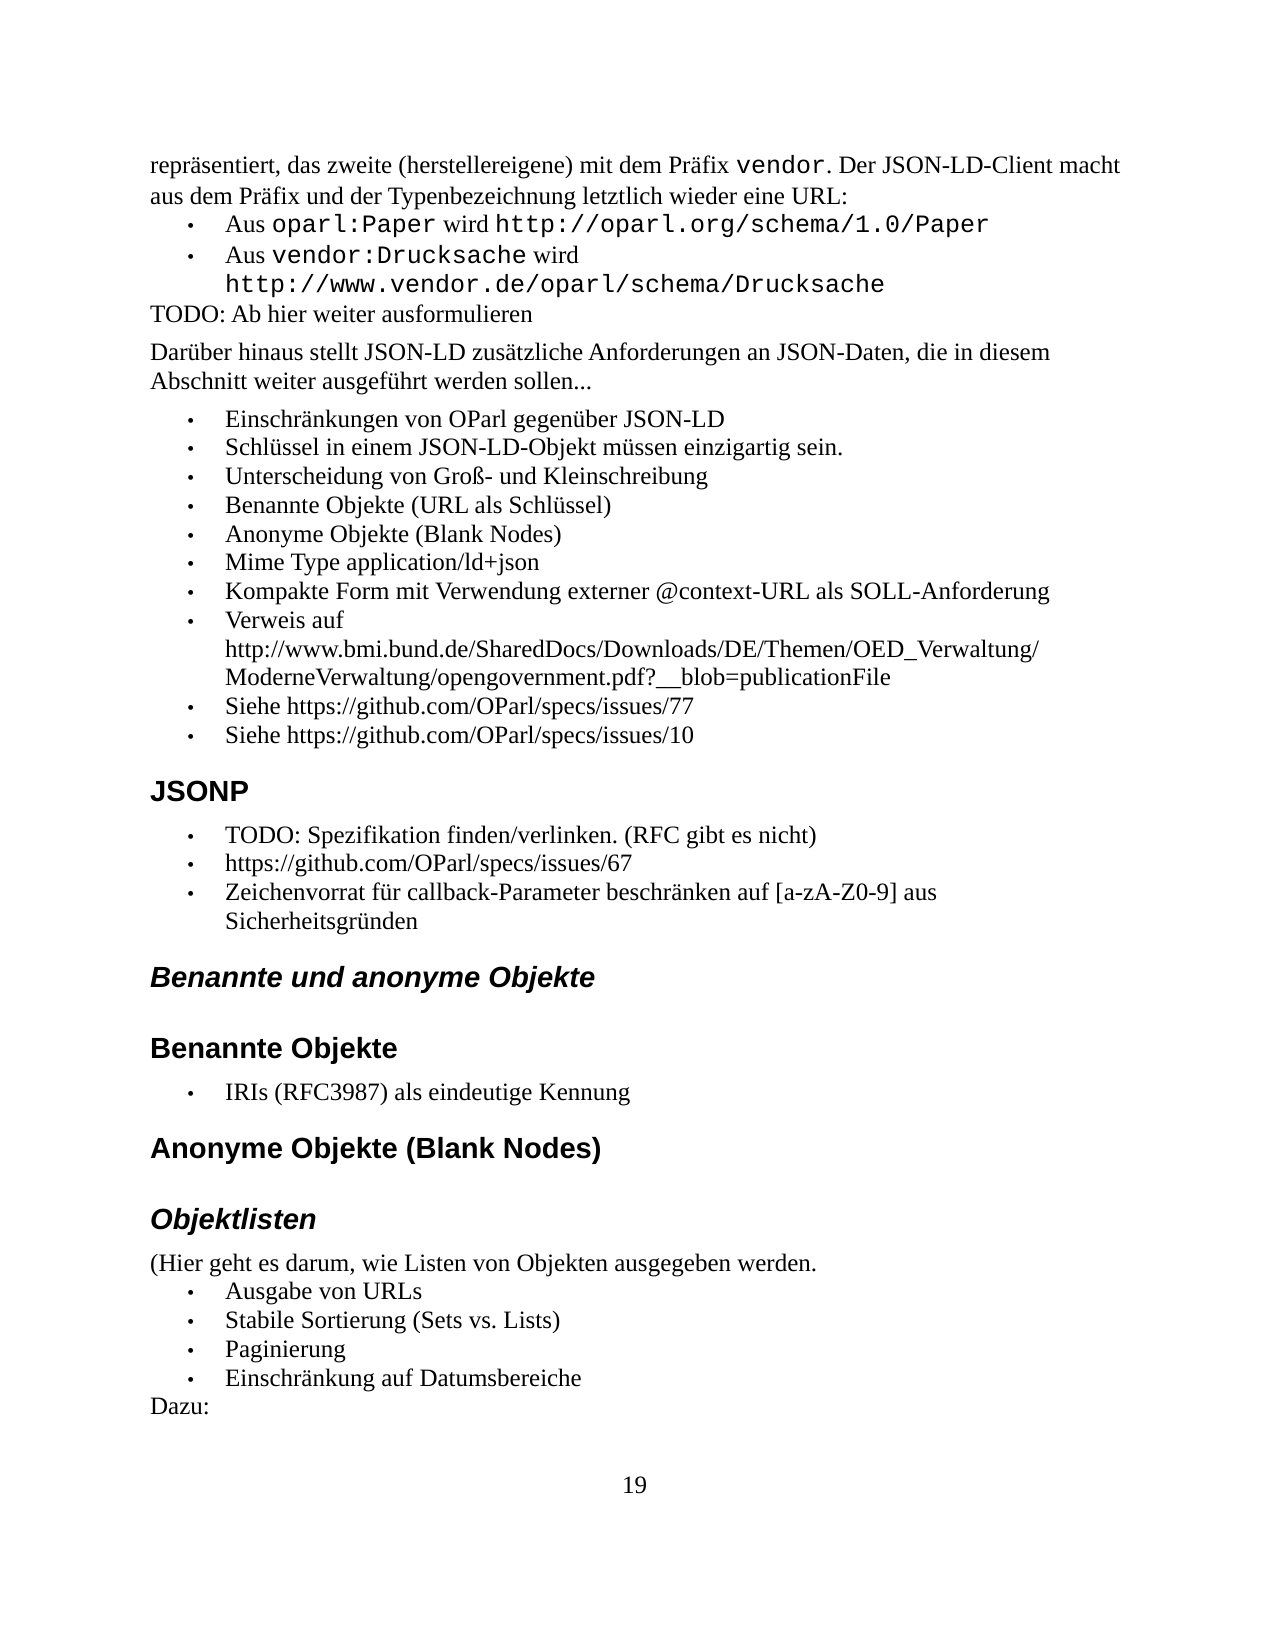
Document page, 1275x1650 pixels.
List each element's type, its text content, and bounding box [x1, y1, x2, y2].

list Paginierung [187, 1334, 1125, 1363]
text TODO: Ab hier weiter ausformulieren [150, 299, 1125, 328]
list Ausgabe von URLs [187, 1276, 1125, 1305]
list Verweis auf http://www.bmi.bund.de/SharedDocs/Downloads/DE/Themen/OED_Verwaltung/ModerneVerwaltung/opengovernment.pdf?__blob=publicationFile [187, 605, 1125, 691]
text (Hier geht es darum, wie Listen von Objekten ausgegeben werden. [150, 1248, 1125, 1276]
list Siehe https://github.com/OParl/specs/issues/10 [187, 720, 1125, 749]
subtitle Benannte und anonyme Objekte [150, 960, 1125, 993]
list Mime Type application/ld+json [187, 547, 1125, 576]
list TODO: Spezifikation finden/verlinken. (RFC gibt es nicht) [187, 820, 1125, 848]
subtitle Benannte Objekte [150, 1031, 1125, 1064]
list Siehe https://github.com/OParl/specs/issues/77 [187, 691, 1125, 720]
list Einschränkung auf Datumsbereiche [187, 1363, 1125, 1391]
list Kompakte Form mit Verwendung externer @context-URL als SOLL-Anforderung [187, 576, 1125, 605]
list https://github.com/OParl/specs/issues/67 [187, 848, 1125, 877]
subtitle JSONP [150, 774, 1125, 807]
list Unterscheidung von Groß- und Kleinschreibung [187, 461, 1125, 490]
list Benannte Objekte (URL als Schlüssel) [187, 490, 1125, 519]
list Stabile Sortierung (Sets vs. Lists) [187, 1305, 1125, 1334]
list Aus oparl:Paper wird http://oparl.org/schema/1.0/Paper [187, 209, 1125, 240]
subtitle Objektlisten [150, 1202, 1125, 1235]
list Schlüssel in einem JSON-LD-Objekt müssen einzigartig sein. [187, 432, 1125, 461]
subtitle Anonyme Objekte (Blank Nodes) [150, 1131, 1125, 1164]
list IRIs (RFC3987) als eindeutige Kennung [187, 1077, 1125, 1106]
list Zeichenvorrat für callback-Parameter beschränken auf [a-zA-Z0-9] aus Sicherheitsgründen [187, 877, 1125, 935]
text Darüber hinaus stellt JSON-LD zusätzliche Anforderungen an JSON-Daten, die in diesem Abschnitt weiter ausgeführt werden sollen... [150, 337, 1125, 395]
text Dazu: [150, 1391, 1125, 1420]
text repräsentiert, das zweite (herstellereigene) mit dem Präfix vendor. Der JSON-LD-Client macht aus dem Präfix und der Typenbezeichnung letztlich wieder eine URL: [150, 150, 1125, 209]
list Einschränkungen von OParl gegenüber JSON-LD [187, 404, 1125, 432]
list Anonyme Objekte (Blank Nodes) [187, 519, 1125, 547]
list Aus vendor:Drucksache wird http://www.vendor.de/oparl/schema/Drucksache [187, 240, 1125, 299]
